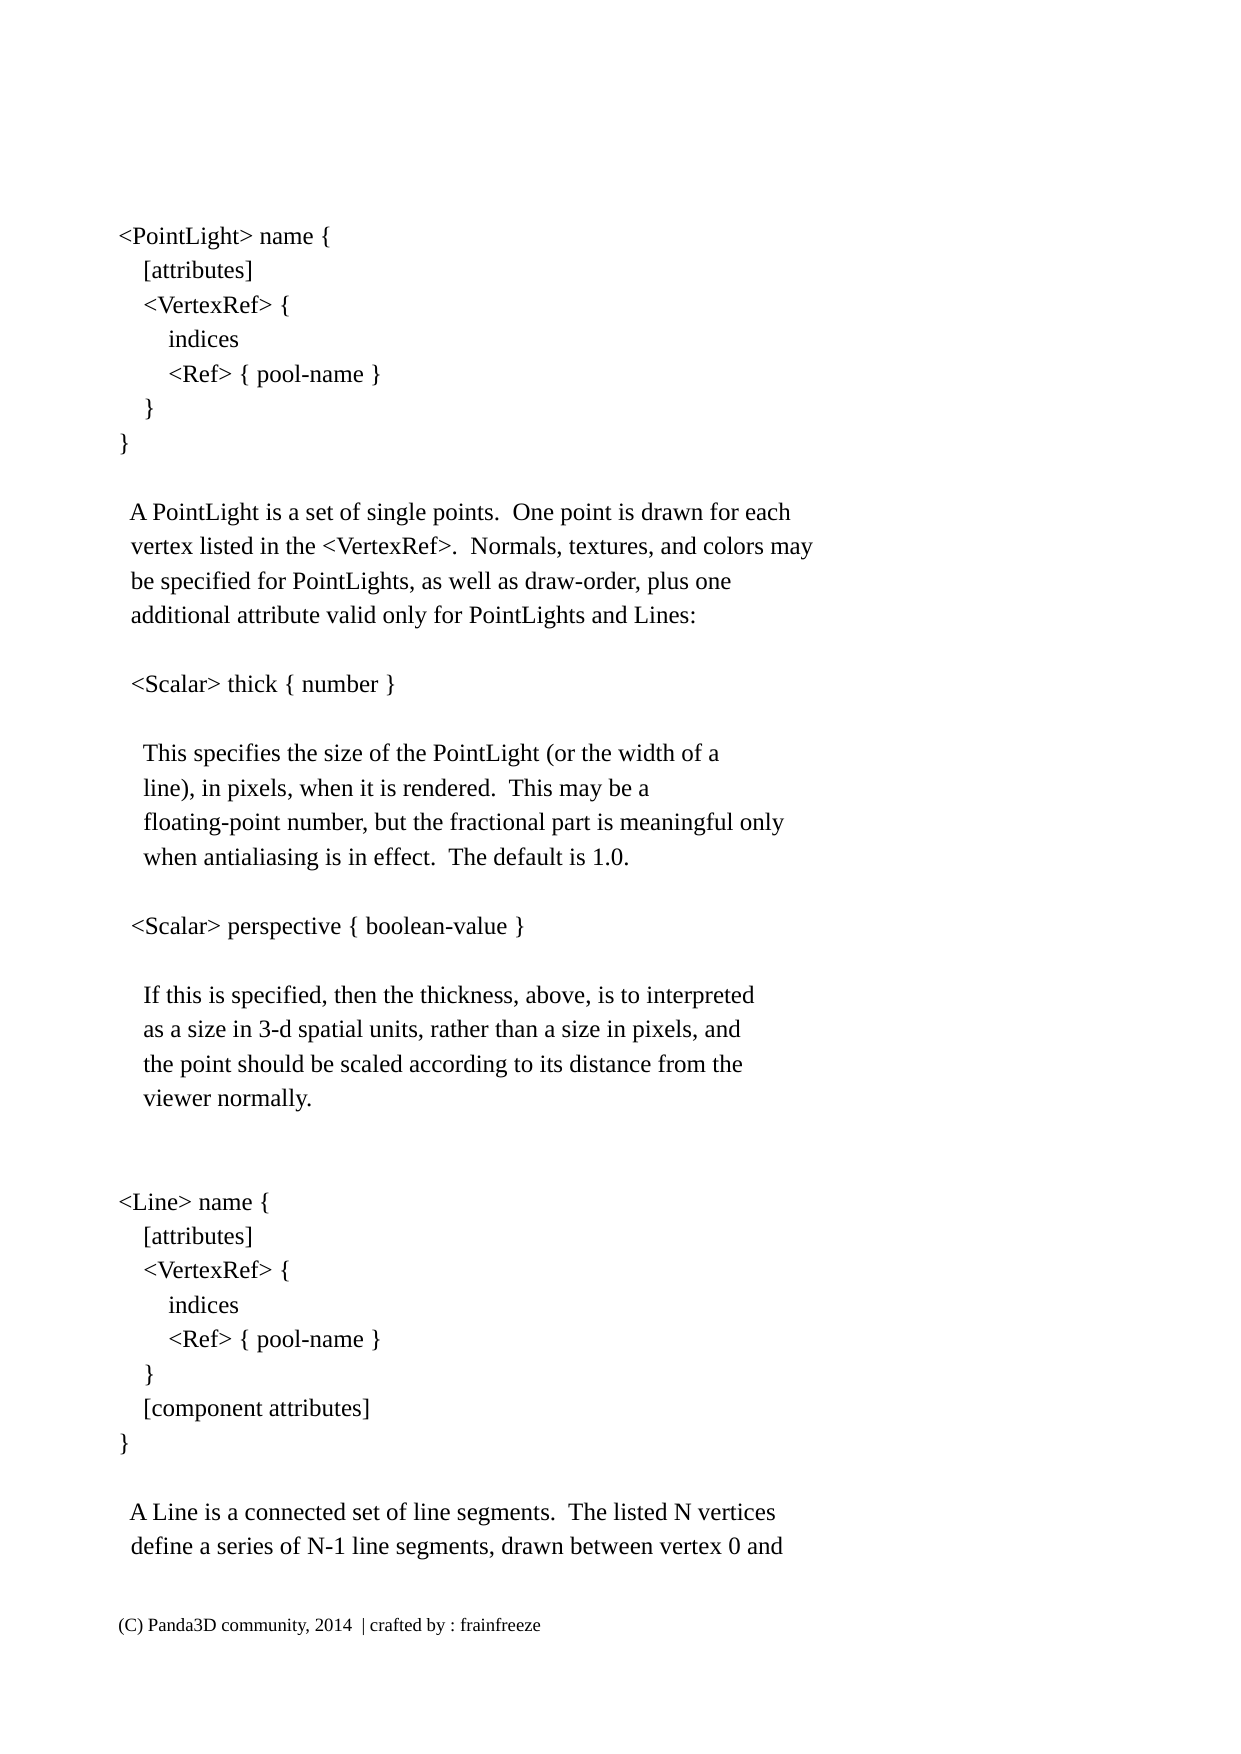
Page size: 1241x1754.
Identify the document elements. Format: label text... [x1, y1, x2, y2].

text indices [118, 1290, 1122, 1319]
text <Ref> { pool-name } [118, 1324, 1122, 1353]
text A Line is a connected set of line segments. The listed N vertices [118, 1497, 1122, 1526]
text [component attributes] [118, 1393, 1122, 1422]
text define a series of N-1 line segments, drawn between vertex 0 and [118, 1531, 1122, 1560]
text This specifies the size of the PointLight (or the width of a [118, 738, 1122, 767]
text [attributes] [118, 1221, 1122, 1250]
text additional attribute valid only for PointLights and Lines: [118, 600, 1122, 629]
text as a size in 3-d spatial units, rather than a size in pixels, and [118, 1014, 1122, 1043]
text <Line> name { [118, 1187, 1122, 1215]
text } [118, 1428, 1122, 1457]
text <Scalar> thick { number } [118, 669, 1122, 698]
text when antialiasing is in effect. The default is 1.0. [118, 842, 1122, 871]
text } [118, 428, 1122, 457]
text <VertexRef> { [118, 1256, 1122, 1284]
text If this is specified, then the thickness, above, is to interpreted [118, 980, 1122, 1008]
text line), in pixels, when it is rendered. This may be a [118, 773, 1122, 802]
text [attributes] [118, 256, 1122, 284]
text be specified for PointLights, as well as draw-order, plus one [118, 566, 1122, 595]
text <Ref> { pool-name } [118, 359, 1122, 388]
text <Scalar> perspective { boolean-value } [118, 911, 1122, 939]
text <VertexRef> { [118, 290, 1122, 319]
text } [118, 1359, 1122, 1388]
text A PointLight is a set of single points. One point is drawn for each [118, 497, 1122, 526]
text viewer normally. [118, 1083, 1122, 1112]
text indices [118, 324, 1122, 353]
text vertex listed in the <VertexRef>. Normals, textures, and colors may [118, 531, 1122, 560]
text the point should be scaled according to its distance from the [118, 1049, 1122, 1077]
text <PointLight> name { [118, 221, 1122, 250]
text } [118, 393, 1122, 422]
text floating-point number, but the fractional part is meaningful only [118, 807, 1122, 836]
